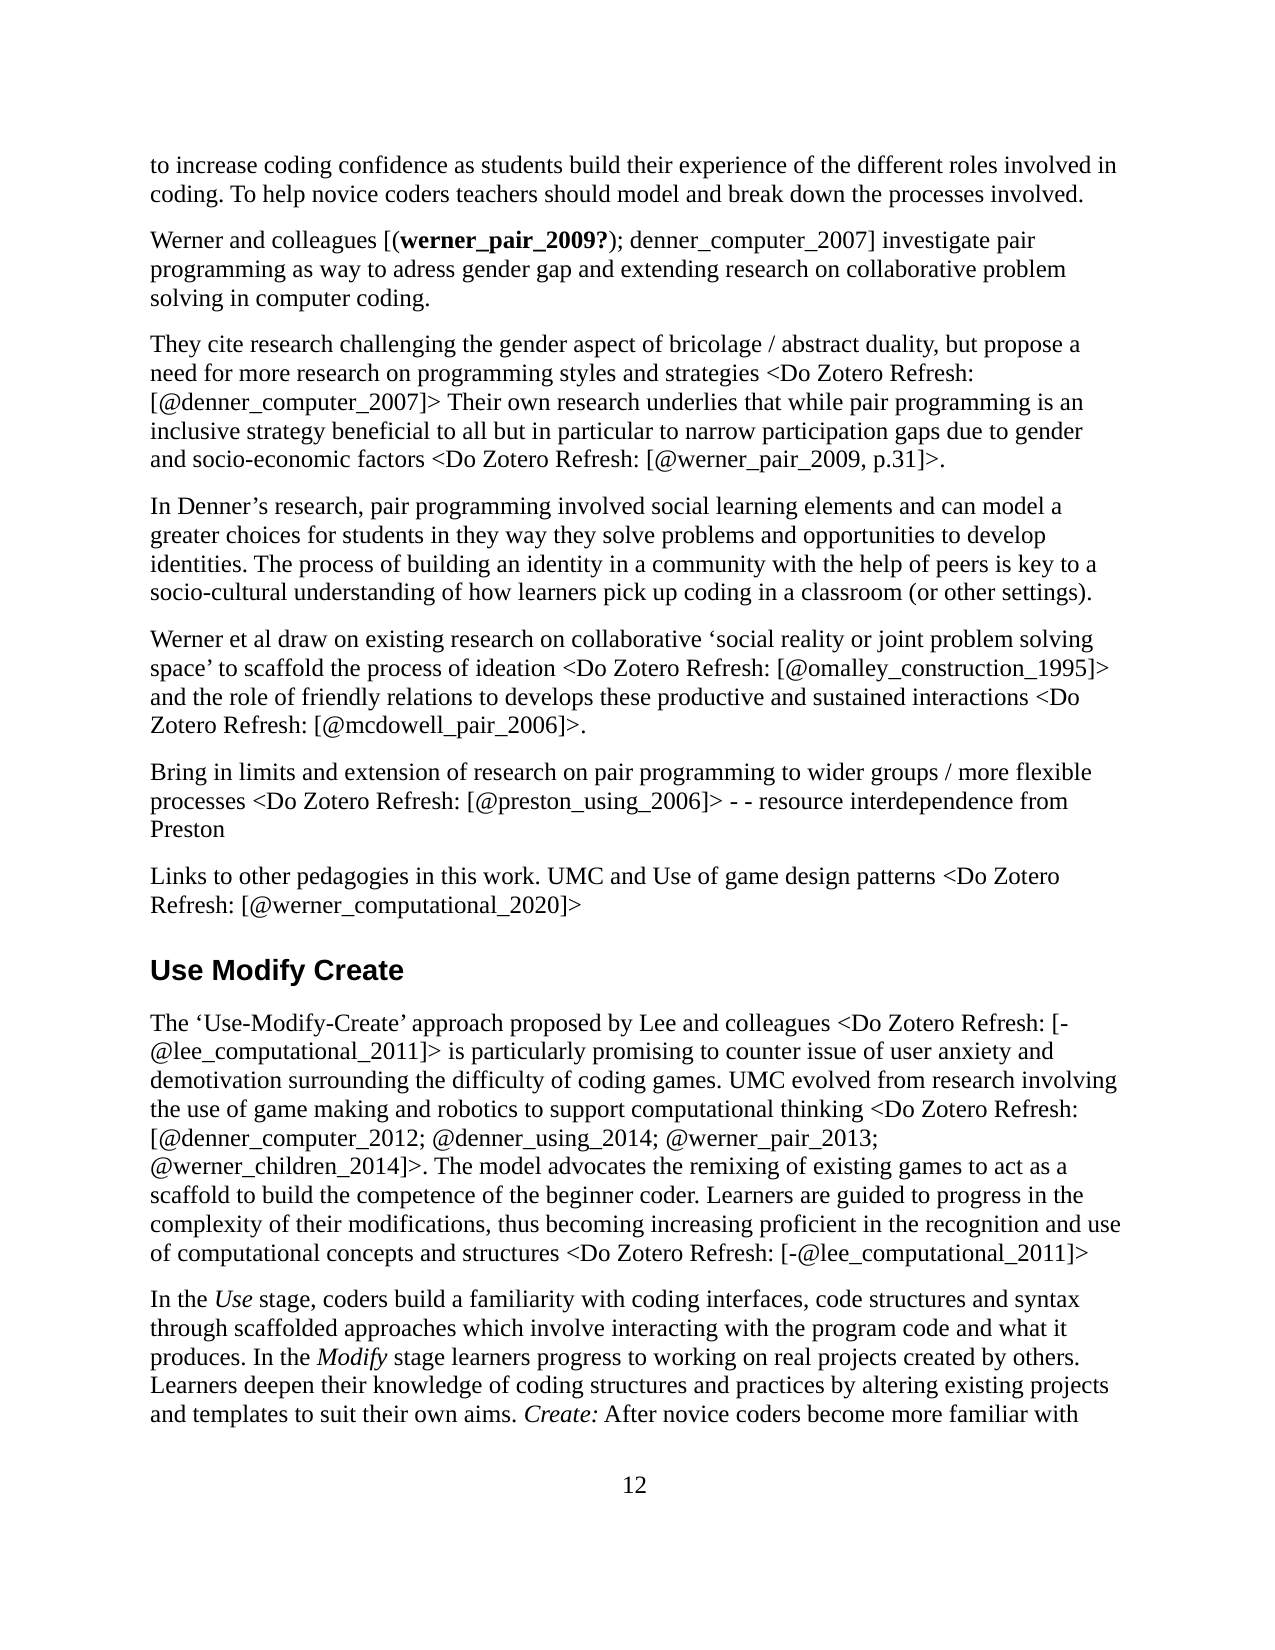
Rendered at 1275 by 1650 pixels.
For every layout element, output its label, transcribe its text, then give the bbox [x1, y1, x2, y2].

text Bring in limits and extension of research on pair programming to wider groups / more flexible processes <Do Zotero Refresh: [@preston_using_2006]> - - resource interdependence from Preston [150, 757, 1125, 843]
text The ‘Use-Modify-Create’ approach proposed by Lee and colleagues <Do Zotero Refresh: [-@lee_computational_2011]> is particularly promising to counter issue of user anxiety and demotivation surrounding the difficulty of coding games. UMC evolved from research involving the use of game making and robotics to support computational thinking <Do Zotero Refresh: [@denner_computer_2012; @denner_using_2014; @werner_pair_2013; @werner_children_2014]>. The model advocates the remixing of existing games to act as a scaffold to build the competence of the beginner coder. Learners are guided to progress in the complexity of their modifications, thus becoming increasing proficient in the recognition and use of computational concepts and structures <Do Zotero Refresh: [-@lee_computational_2011]> [150, 1008, 1125, 1266]
text In Denner’s research, pair programming involved social learning elements and can model a greater choices for students in they way they solve problems and opportunities to develop identities. The process of building an identity in a community with the help of peers is key to a socio-cultural understanding of how learners pick up coding in a classroom (or other settings). [150, 491, 1125, 606]
text Werner and colleagues [(werner_pair_2009?); denner_computer_2007] investigate pair programming as way to adress gender gap and extending research on collaborative problem solving in computer coding. [150, 225, 1125, 312]
subtitle Use Modify Create [150, 953, 1125, 986]
text Werner et al draw on existing research on collaborative ‘social reality or joint problem solving space’ to scaffold the process of ideation <Do Zotero Refresh: [@omalley_construction_1995]> and the role of friendly relations to develops these productive and sustained interactions <Do Zotero Refresh: [@mcdowell_pair_2006]>. [150, 624, 1125, 739]
text In the Use stage, coders build a familiarity with coding interfaces, code structures and syntax through scaffolded approaches which involve interacting with the program code and what it produces. In the Modify stage learners progress to working on real projects created by others. Learners deepen their knowledge of coding structures and practices by altering existing projects and templates to suit their own aims. Create: After novice coders become more familiar with [150, 1284, 1125, 1428]
text Links to other pedagogies in this work. UMC and Use of game design patterns <Do Zotero Refresh: [@werner_computational_2020]> [150, 861, 1125, 919]
text They cite research challenging the gender aspect of bricolage / abstract duality, but propose a need for more research on programming styles and strategies <Do Zotero Refresh: [@denner_computer_2007]> Their own research underlies that while pair programming is an inclusive strategy beneficial to all but in particular to narrow participation gaps due to gender and socio-economic factors <Do Zotero Refresh: [@werner_pair_2009, p.31]>. [150, 329, 1125, 473]
text to increase coding confidence as students build their experience of the different roles involved in coding. To help novice coders teachers should model and break down the processes involved. [150, 150, 1125, 207]
